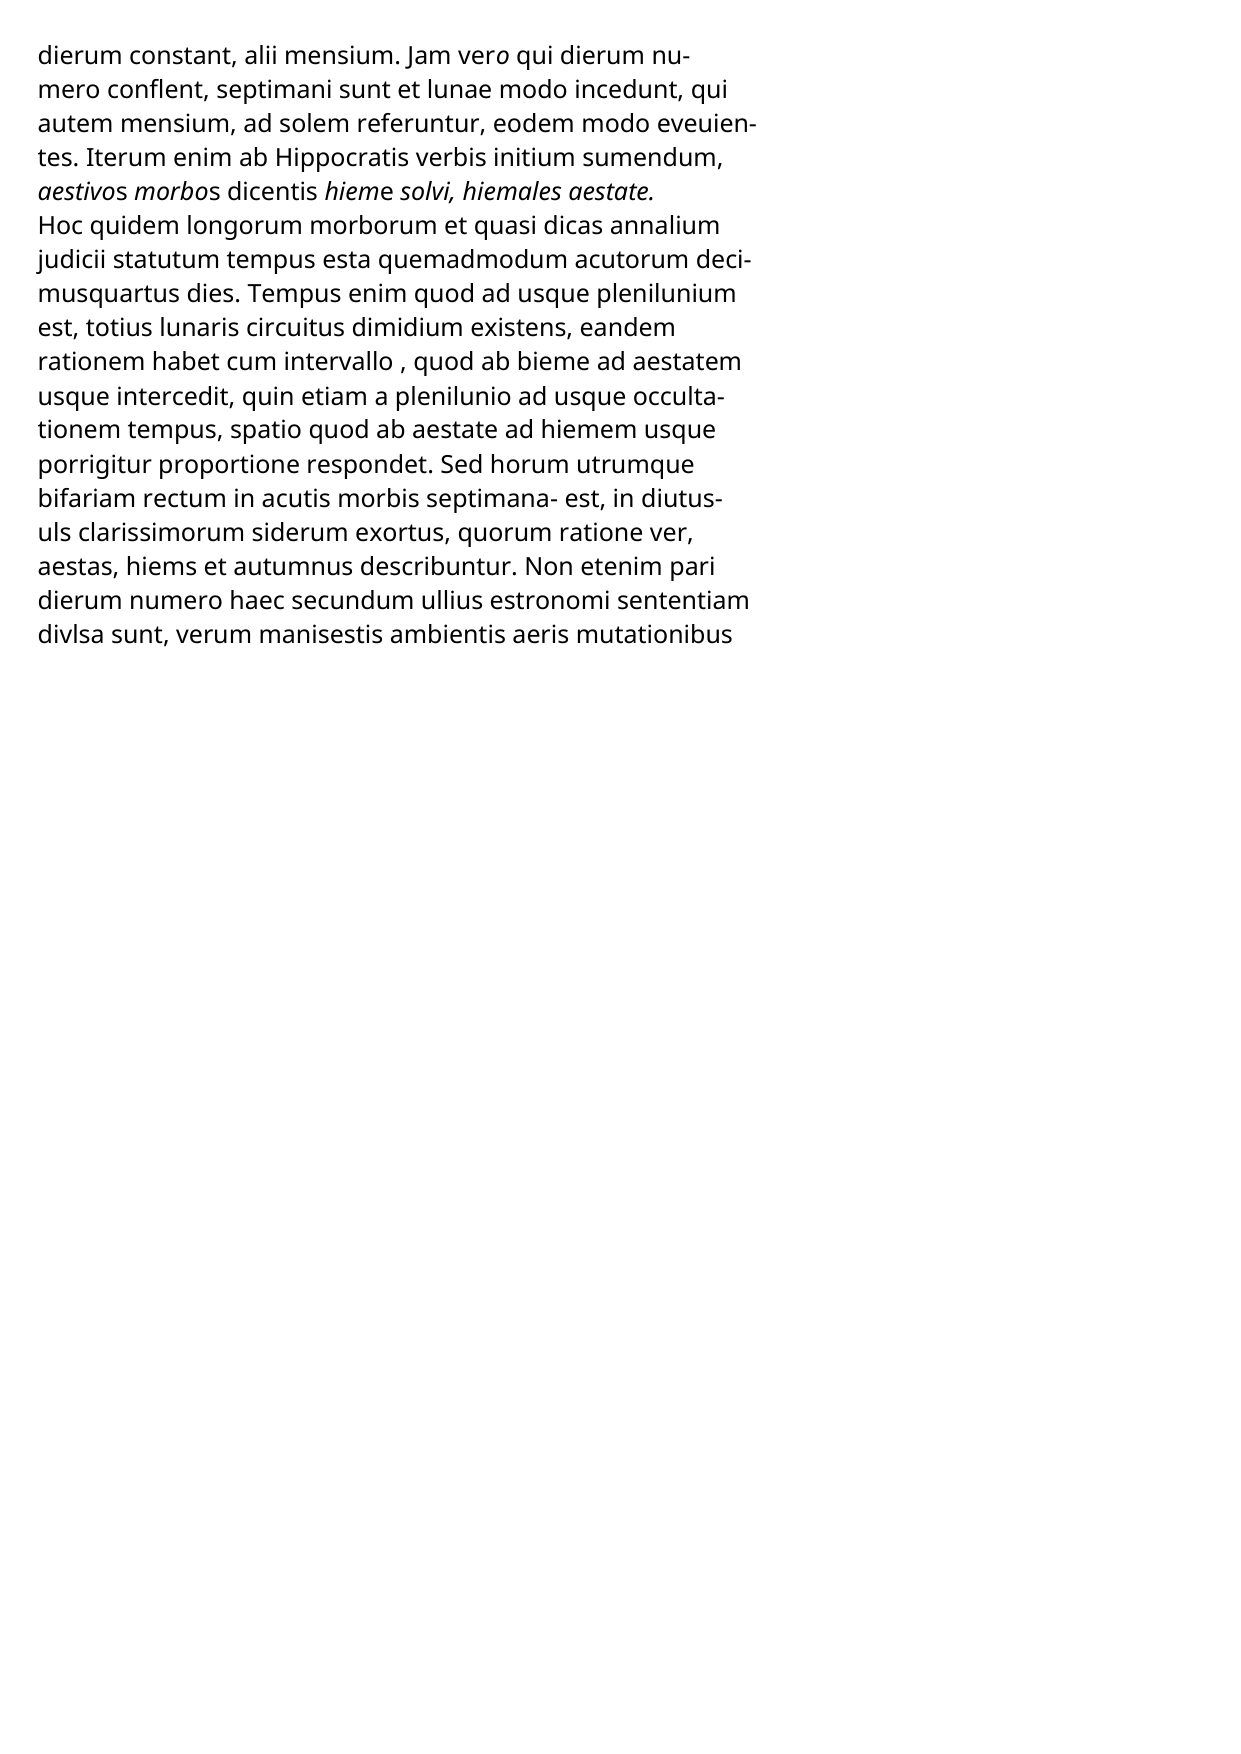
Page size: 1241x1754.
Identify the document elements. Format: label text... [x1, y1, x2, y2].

text dierum constant, alii mensium. Jam vero qui dierum nu- mero conflent, septimani sunt et lunae modo incedunt, qui autem mensium, ad solem referuntur, eodem modo eveuien- tes. Iterum enim ab Hippocratis verbis initium sumendum, aestivos morbos dicentis hieme solvi, hiemales aestate. Hoc quidem longorum morborum et quasi dicas annalium judicii statutum tempus esta quemadmodum acutorum deci- musquartus dies. Tempus enim quod ad usque plenilunium est, totius lunaris circuitus dimidium existens, eandem rationem habet cum intervallo , quod ab bieme ad aestatem usque intercedit, quin etiam a plenilunio ad usque occulta- tionem tempus, spatio quod ab aestate ad hiemem usque porrigitur proportione respondet. Sed horum utrumque bifariam rectum in acutis morbis septimana- est, in diutus- uls clarissimorum siderum exortus, quorum ratione ver, aestas, hiems et autumnus describuntur. Non etenim pari dierum numero haec secundum ullius estronomi sententiam divlsa sunt, verum manisestis ambientis aeris mutationibus [37, 37, 1203, 651]
